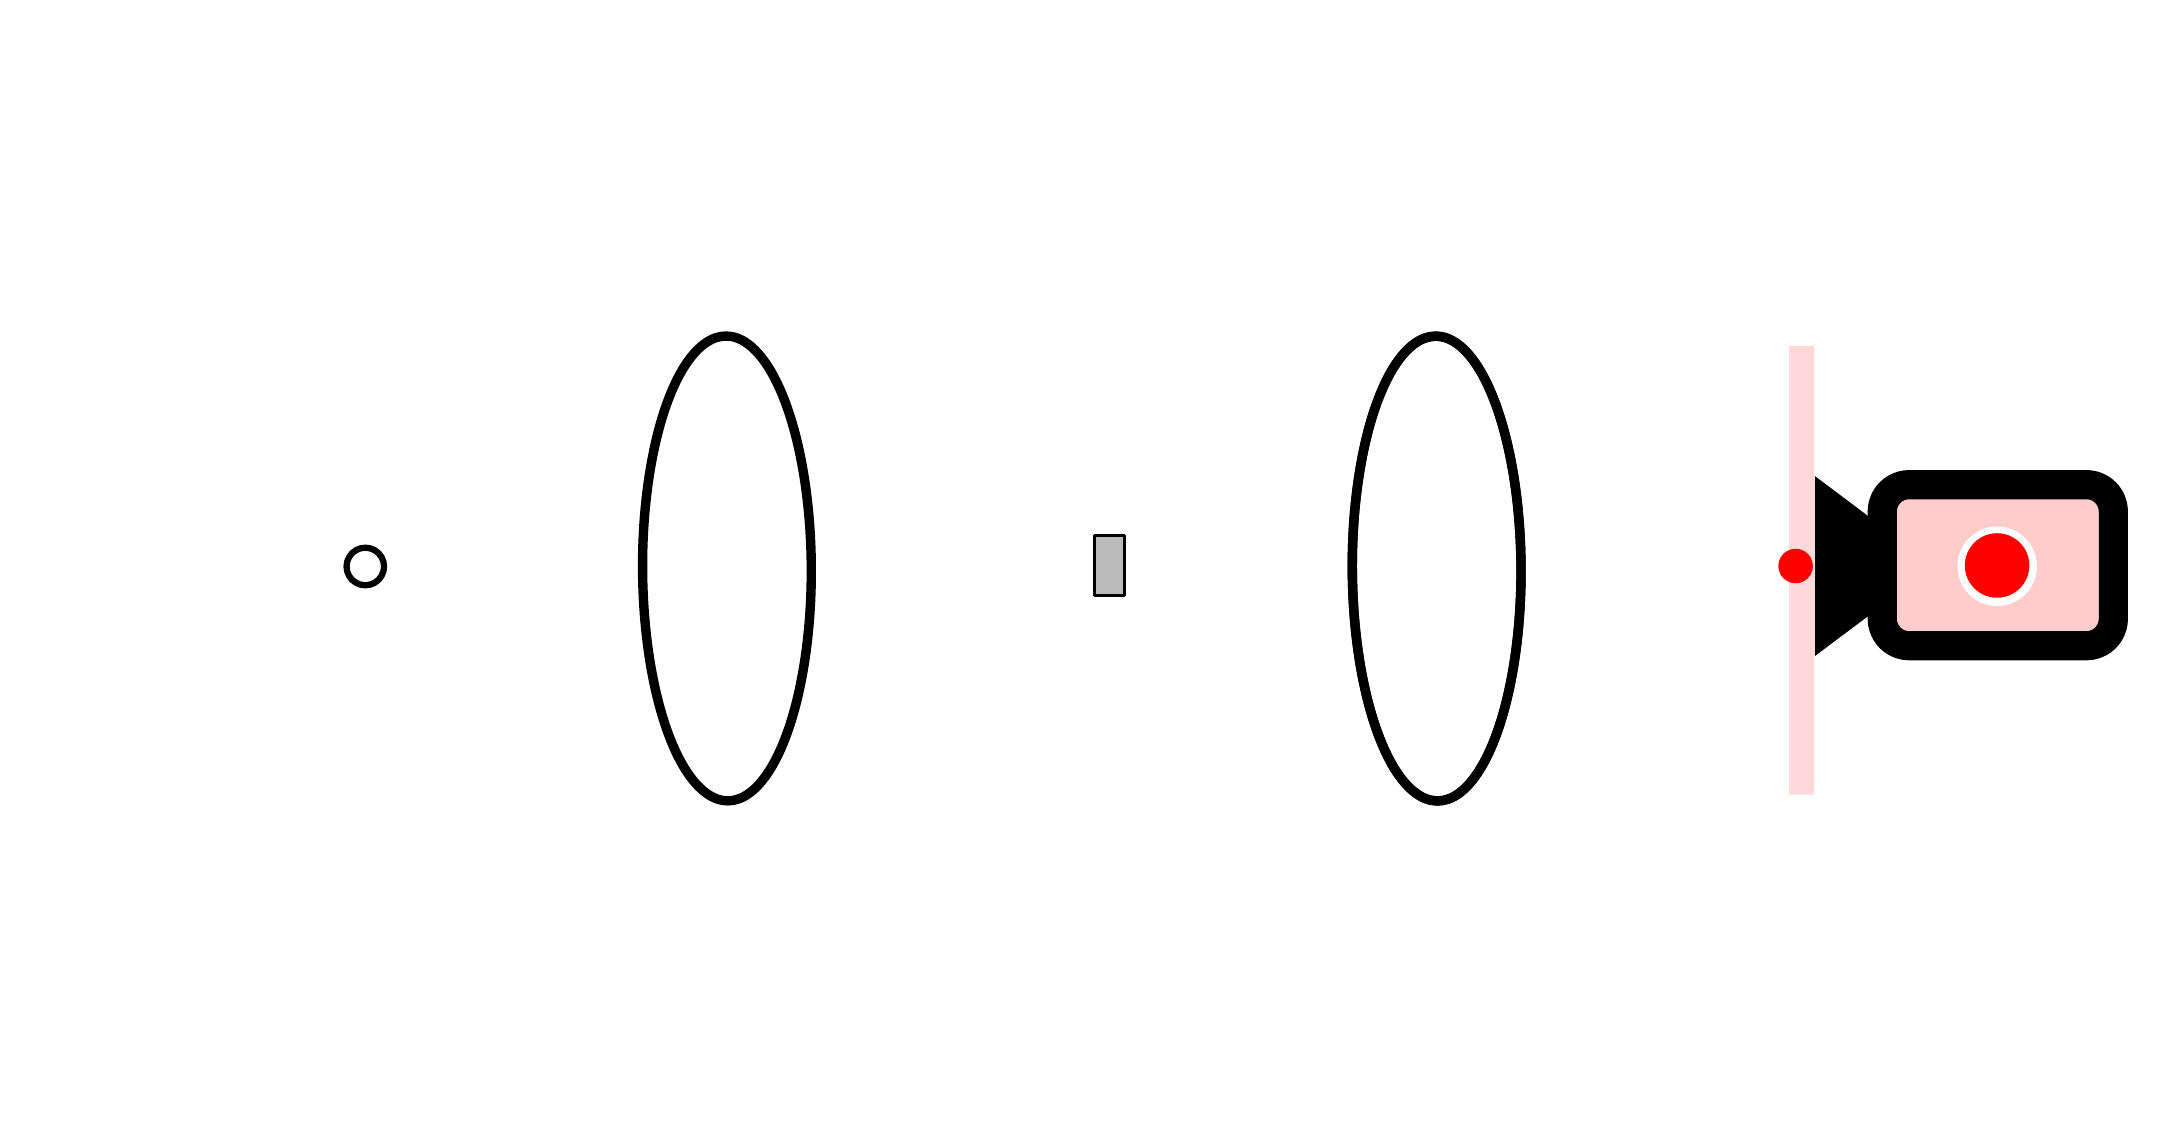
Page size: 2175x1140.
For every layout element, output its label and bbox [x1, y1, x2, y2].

text_box [1094, 535, 1125, 596]
text_box [1882, 484, 2114, 646]
text_box [642, 336, 812, 801]
text_box [1778, 550, 1789, 582]
text_box [1814, 476, 1875, 657]
text_box [1357, 341, 1516, 796]
